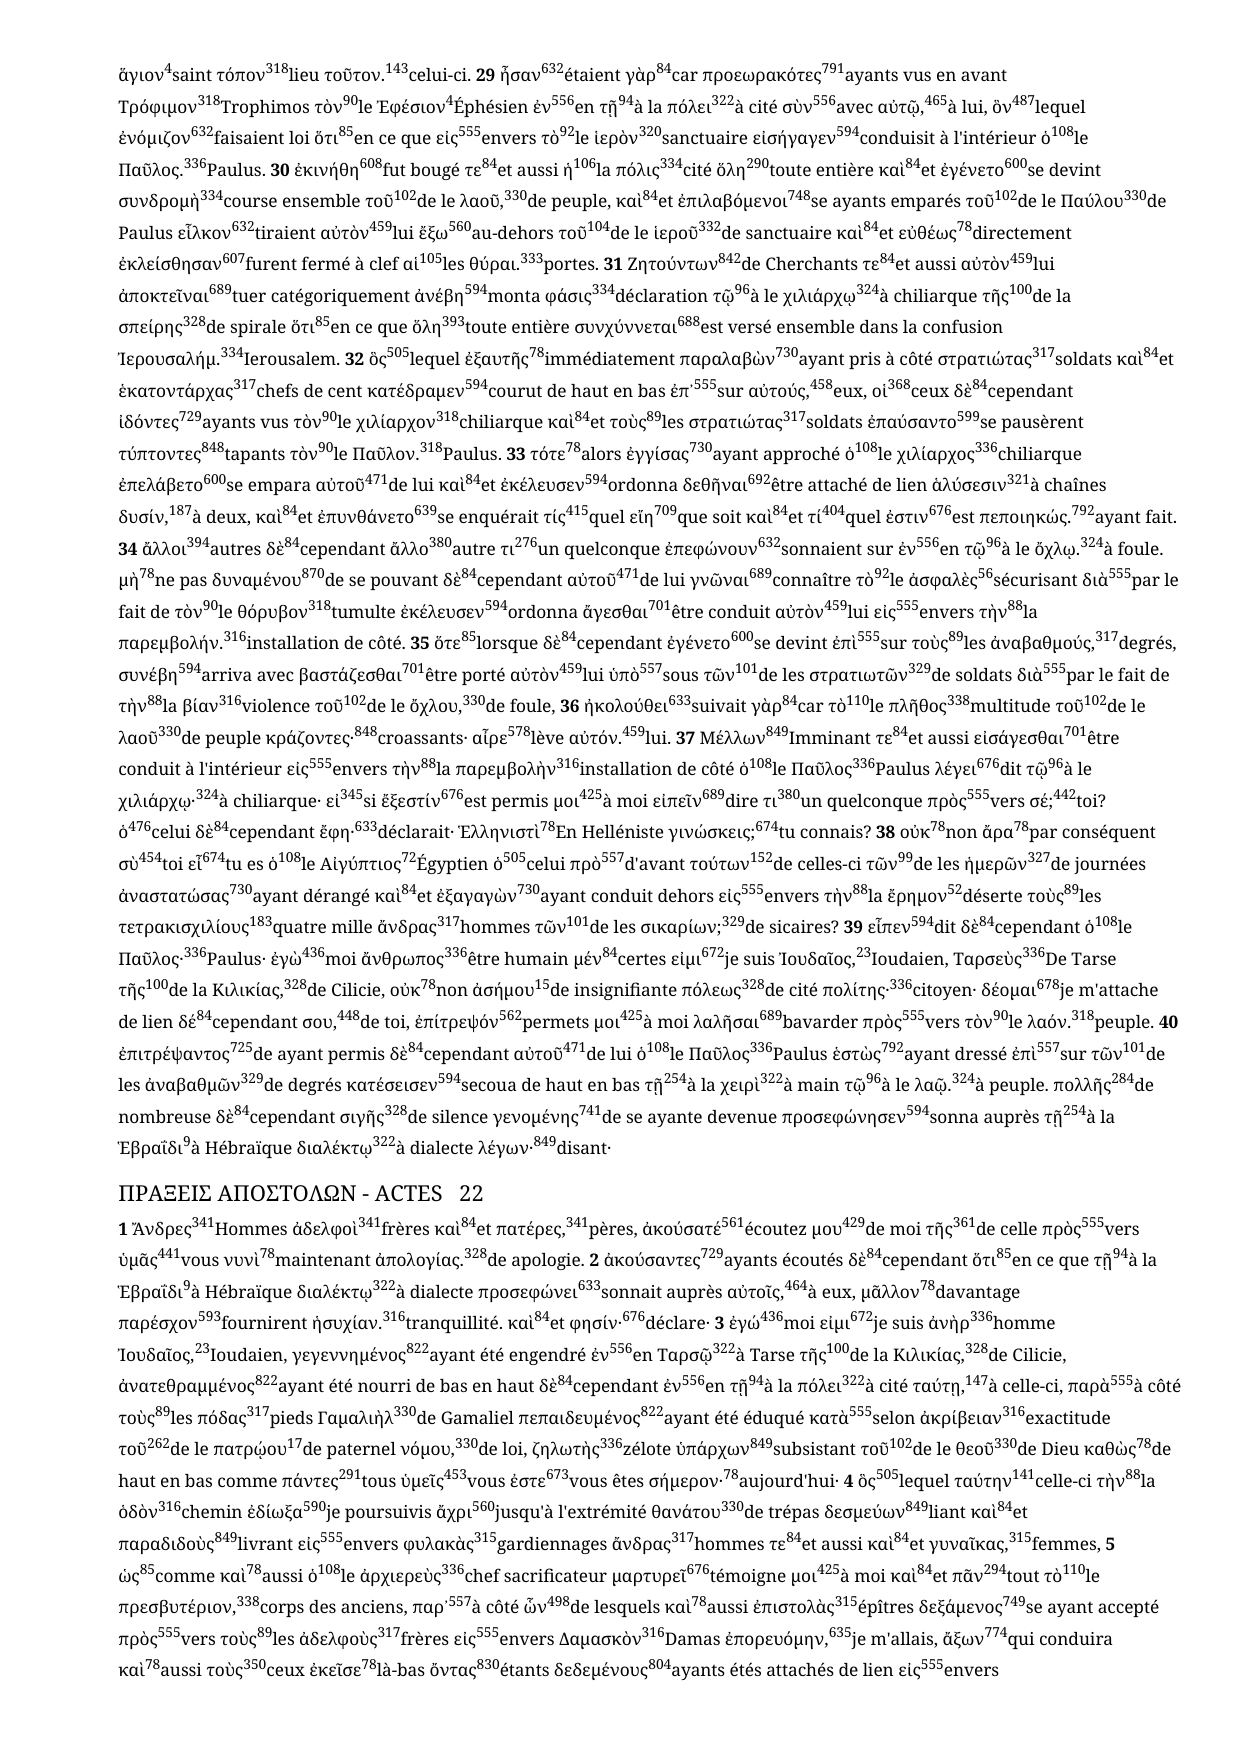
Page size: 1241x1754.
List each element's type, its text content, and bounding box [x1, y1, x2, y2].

text 1 Ὡς85Comme δὲ84cependant ἐγένετο600se devint ἀναχθῆναι692être conduit de bas en haut ἡμᾶς421nous ἀποσπασθέντας752ayants étés tirés loin ἀπ᾽557au loin αὐτῶν,470de eux, εὐθυδρομήσαντες729ayants coursés droit ἤλθομεν589nous vînmes εἰς555envers τὴν88la Κῶ,316Kos, τῇ355à celle δὲ84cependant ἑξῆς78suivant εἰς555envers τὴν88la Ῥόδον316Rhodes κἀκεῖθεν78et de là εἰς555envers Πάταρα,319Patara, 2 καὶ84et εὑρόντες729ayants trouvés πλοῖον320navire διαπερῶν833traversant εἰς555envers Φοινίκην316Phénicie ἐπιβάντες729ayants surmontés ἀνήχθημεν.603nous fûmes conduit de bas en haut. 3 ἀναφάναντες729ayants apparus en lumière de bas en haut δὲ84cependant τὴν88la Κύπρον316Chypre καὶ84et καταλιπόντες729ayants laissés en contrebas αὐτὴν457elle εὐώνυμον52gauche ἐπλέομεν628nous naviguions εἰς555envers Συρίαν316Syrie καὶ84et κατήλθομεν589nous vînmes de haut en bas εἰς555envers Τύρον·316Tyr· ἐκεῖσε78là-bas γὰρ84car τὸ110le πλοῖον338navire ἦν633était ἀποφορτιζόμενον878se déchargeant τὸν90le γόμον.318chargement. 4 ἀνευρόντες729ayants trouvés de bas en haut δὲ84cependant τοὺς89les μαθητὰς317disciples ἐπεμείναμεν589nous restâmes sur αὐτοῦ78là-même ἡμέρας315journées ἑπτά,181sept, οἵτινες504lesquels des quelconques τῷ96à le Παύλῳ324à Paulus ἔλεγον632disaient διὰ557par τοῦ104de le πνεύματος332de souffle μὴ78ne pas ἐπιβαίνειν698surmonter εἰς555envers Ἱεροσόλυμα.319Ierosoluma. 5 ὅτε85lorsque δὲ84cependant ἐγένετο600se devint ἡμᾶς421nous ἐξαρτίσαι689ajuster à l'excès τὰς87les ἡμέρας,315journées, ἐξελθόντες729ayants sortis ἐπορευόμεθα634nous nous allions προπεμπόντων842de mandants en avant ἡμᾶς421nous πάντων388de tous σὺν556avec γυναιξὶν321à femmes καὶ84et τέκνοις325à enfants ἕως558jusqu'à ce que ἔξω560au-dehors τῆς100de la πόλεως,328de cité, καὶ84et θέντες729ayants posés τὰ91les γόνατα319genoux ἐπὶ555sur τὸν90le αἰγιαλὸν318rivage προσευξάμενοι748se ayants priés 6 ἀπησπασάμεθα595nous nous saluâmes au loin ἀλλήλους508les uns les autres καὶ84et ἀνέβημεν589nous montâmes εἰς555envers τὸ92le πλοῖον,320navire, ἐκεῖνοι368ceux-là δὲ84cependant ὑπέστρεψαν593retournèrent en arrière εἰς555envers τὰ251les ἴδια.352en propres. 7 Ἡμεῖς435Nous δὲ84cependant τὸν90le πλοῦν318navigation διανύσαντες729ayants accomplis pleinement ἀπὸ557au loin Τύρου328de Tyr κατηντήσαμεν589nous atteignîmes à l'encontre εἰς555envers Πτολεμαΐδα316Ptolémaïs καὶ84et ἀσπασάμενοι748se ayants salués τοὺς89les ἀδελφοὺς317frères ἐμείναμεν589nous restâmes ἡμέραν316journée μίαν182une παρ᾽556à côté αὐτοῖς.464à eux. 8 τῇ355à celle δὲ84cependant ἐπαύριον78lendemain ἐξελθόντες729ayants sortis ἤλθομεν589nous vînmes εἰς555envers Καισάρειαν316Kaesareia καὶ84et εἰσελθόντες729ayants venus à l'intérieur εἰς555envers τὸν90le οἶκον318maison Φιλίππου330de Philippe τοῦ102de le εὐαγγελιστοῦ,330de évangéliste, ὄντος843de étant ἐκ557hors τῶν101de les ἑπτά,65de sept, ἐμείναμεν589nous restâmes παρ᾽556à côté αὐτῷ.465à lui. 9 τούτῳ357à celui-ci δὲ84cependant ἦσαν632étaient θυγατέρες333filles τέσσαρες199quatre παρθένοι333vierges προφητεύουσαι.846prophétisantes. 10 Ἐπιμενόντων842de Restants sur δὲ84cependant ἡμέρας315journées πλείους1plus nombreusement κατῆλθέν594vint de haut en bas τις292un quelconque ἀπὸ557au loin τῆς100de la Ἰουδαίας328de Ioudaia προφήτης336prophète ὀνόματι326à nom Ἅγαβος,336Agabus, 11 καὶ84et ἐλθὼν730ayant venu πρὸς555vers ἡμᾶς421nous καὶ84et ἄρας730ayant levé τὴν88la ζώνην316ceinture τοῦ102de le Παύλου,330de Paulus, δήσας730ayant attaché de lien ἑαυτοῦ544de lui-même τοὺς89les πόδας317pieds καὶ84et τὰς87les χεῖρας315mains εἶπεν·594dit· τάδε352cependant ceux-ci λέγει676dit τὸ110le πνεῦμα338souffle τὸ110le ἅγιον·25saint· τὸν90le ἄνδρα318homme οὗ499de lequel ἐστιν676est ἡ106la ζώνη334ceinture αὕτη,159celle-ci, οὕτως78ainsi δήσουσιν613attacheront de lien ἐν556en Ἰερουσαλὴμ322à Ierousalem οἱ107les Ἰουδαῖοι71Ioudaiens καὶ84et παραδώσουσιν613livreront εἰς555envers χεῖρας315mains ἐθνῶν.331de ethnies. 12 ὡς85comme δὲ84cependant ἠκούσαμεν589nous écoutâmes ταῦτα,352ceux-ci, παρεκαλοῦμεν628nous appelions à côté ἡμεῖς435nous τε84et aussi καὶ84et οἱ107les ἐντόπιοι71résidents τοῦ365de ce μὴ78ne pas ἀναβαίνειν698monter αὐτὸν459lui εἰς555envers Ἰερουσαλήμ.316Ierousalem. 13 τότε78alors ἀπεκρίθη608fut répondu ὁ108le Παῦλος·336Paulus· τί404quel ποιεῖτε673vous faites κλαίοντες848pleurants καὶ84et συνθρύπτοντές848brisants ensemble μου429de moi τὴν88la καρδίαν;316coeur? ἐγὼ436moi γὰρ84car οὐ84non μόνον78seulement δεθῆναι692être attaché de lien ἀλλὰ84mais καὶ78aussi ἀποθανεῖν689mourir loin εἰς555envers Ἰερουσαλὴμ316Ierousalem ἑτοίμως78préparement ἔχω672j'ai ὑπὲρ557au-dessus τοῦ104de le ὀνόματος332de nom τοῦ102de le κυρίου330de Maître Ἰησοῦ.330de Iésous. 14 μὴ78ne pas πειθομένου894de étant persuadé δὲ84cependant αὐτοῦ471de lui ἡσυχάσαμεν589nous tranquillisâmes εἰπόντες·729ayants dits· τοῦ102de le κυρίου330de Maître τὸ110le θέλημα338volonté γινέσθω.584se devienne. 15 Μετὰ555Après δὲ84cependant τὰς87les ἡμέρας315journées ταύτας140celles-ci ἐπισκευασάμενοι748se ayants équipés sur ἀνεβαίνομεν628nous montions εἰς555envers Ἱεροσόλυμα·319Ierosoluma· 16 συνῆλθον593vinrent ensemble δὲ84cependant καὶ78aussi τῶν101de les μαθητῶν329de disciples ἀπὸ557au loin Καισαρείας328de Kaesareia σὺν556avec ἡμῖν,424à nous, ἄγοντες848conduisants παρ᾽556à côté ᾧ493à lequel ξενισθῶμεν915que nous soyons traité en étrangers Μνάσωνί324à Mnason τινι280à un quelconque Κυπρίῳ,324à Chypriote, ἀρχαίῳ11à originaire μαθητῇ.324à disciple. 17 Γενομένων742de Se ayants devenus δὲ84cependant ἡμῶν428de nous εἰς555envers Ἱεροσόλυμα319Ierosoluma ἀσμένως78joyeusement ἀπεδέξαντο599se acceptèrent loin ἡμᾶς421nous οἱ107les ἀδελφοί.335frères. 18 Τῇ355à Celle δὲ84cependant ἐπιούσῃ835à survenante εἰσῄει633entrait ὁ108le Παῦλος336Paulus σὺν556avec ἡμῖν424à nous πρὸς555vers Ἰάκωβον,318Iakobos, πάντες394tous τε84et aussi παρεγένοντο599se devinrent à côté οἱ107les πρεσβύτεροι.71plus anciens. 19 καὶ84et ἀσπασάμενος749se ayant salué αὐτοὺς458eux ἐξηγεῖτο639se racontait καθ᾽555selon ἓν56un ἕκαστον,276chacun, ὧν500de lesquels ἐποίησεν594fit ὁ108le θεὸς336Dieu ἐν556en τοῖς97à les ἔθνεσιν325à ethnies διὰ557par τῆς100de la διακονίας328de service αὐτοῦ.471de lui. 20 Οἱ475Ceux δὲ84cependant ἀκούσαντες729ayants écoutés ἐδόξαζον632glorifiaient τὸν90le θεὸν318Dieu εἶπόν593dirent τε84et aussi αὐτῷ·465à lui· θεωρεῖς,674tu observes, ἀδελφέ,342frère, πόσαι176combien grandes? μυριάδες333myriades εἰσὶν675sont ἐν556en τοῖς95à les Ἰουδαίοις59à Ioudaiens τῶν362de ceux πεπιστευκότων786de ayants crus καὶ84et πάντες291tous ζηλωταὶ335zélotes τοῦ102de le νόμου330de loi ὑπάρχουσιν·675subsistent· 21 κατηχήθησαν607furent catéchisé δὲ84cependant περὶ557autour σοῦ448de toi ὅτι85en ce que ἀποστασίαν316apostasie διδάσκεις674tu enseignes ἀπὸ557au loin Μωϋσέως330de Môusês τοὺς350ceux κατὰ555selon τὰ91les ἔθνη319ethnies πάντας273tous Ἰουδαίους53Ioudaiens λέγων849disant μὴ78ne pas περιτέμνειν698circoncire αὐτοὺς458eux τὰ251les τέκνα319enfants μηδὲ84ni cependant τοῖς97à les ἔθεσιν325à coutumes περιπατεῖν.698piétiner autour. 22 τί417quel οὖν84donc ἐστιν;676est? πάντως78en tout cas ἀκούσονται619se écouteront ὅτι85en ce que ἐλήλυθας.648tu as venu. 23 τοῦτο353celui-ci οὖν84donc ποίησον562fais ὅ489lequel σοι445à toi λέγομεν·671nous disons· εἰσὶν675sont ἡμῖν424à nous ἄνδρες335hommes τέσσαρες201quatre εὐχὴν316souhait ἔχοντες848ayants ἀφ᾽557au loin ἑαυτῶν.543de eux-mêmes. 24 τούτους350ceux-ci παραλαβὼν730ayant pris à côté ἁγνίσθητι571sois consacré σὺν556avec αὐτοῖς464à eux καὶ84et δαπάνησον562dépense ἐπ᾽556sur αὐτοῖς464à eux ἵνα85afin que ξυρήσονται619se raseront τὴν248la κεφαλήν,316tête, καὶ84et γνώσονται619se connaîtront πάντες394tous ὅτι85en ce que ὧν500de lesquels κατήχηνται661ont été catéchisés περὶ557autour σοῦ448de toi οὐδέν397aucun ἐστιν676est ἀλλὰ84mais στοιχεῖς674tu avances en ligne καὶ78aussi αὐτὸς531toi-même φυλάσσων849gardiennant τὸν90le νόμον.318loi. 25 περὶ557autour δὲ84cependant τῶν103de les πεπιστευκότων788de ayants crus ἐθνῶν331de ethnies ἡμεῖς435nous ἀπεστείλαμεν589nous envoyâmes κρίναντες729ayants jugés φυλάσσεσθαι699se gardienner αὐτοὺς458eux τό92le τε84et aussi εἰδωλόθυτον56idolothyte καὶ84et αἷμα320sang καὶ84et πνικτὸν56étouffé καὶ84et πορνείαν.316pornation. 26 Τότε78Alors ὁ108le Παῦλος336Paulus παραλαβὼν730ayant pris à côté τοὺς89les ἄνδρας317hommes τῇ94à la ἐχομένῃ862à se ayante ἡμέρᾳ322à journée σὺν556avec αὐτοῖς464à eux ἁγνισθείς,769ayant été consacré, εἰσῄει633entrait εἰς555envers τὸ92le ἱερὸν320sanctuaire διαγγέλλων849annonçant à travers τὴν88la ἐκπλήρωσιν316plénitude à l'excès τῶν99de les ἡμερῶν327de journées τοῦ102de le ἁγνισμοῦ330de consécration d'acte ἕως85jusqu'à ce que οὗ501de lequel προσηνέχθη608fut apporté ὑπὲρ557au-dessus ἑνὸς66de un ἑκάστου286de chacun αὐτῶν470de eux ἡ106la προσφορά.334offrande. 27 Ὡς85Comme δὲ84cependant ἔμελλον632imminaient αἱ105les ἑπτὰ199sept ἡμέραι333journées συντελεῖσθαι,701être achevé ensemble, οἱ107les ἀπὸ557au loin τῆς100de la Ἀσίας328de Asie Ἰουδαῖοι71Ioudaiens θεασάμενοι748se ayants contemplés αὐτὸν459lui ἐν556en τῷ98à le ἱερῷ326à sanctuaire συνέχεον632versaient ensemble dans la confusion πάντα274tout τὸν90le ὄχλον318foule καὶ84et ἐπέβαλον593surjetèrent ἐπ᾽555sur αὐτὸν459lui τὰς247les χεῖρας315mains 28 κράζοντες·848croassants· ἄνδρες341hommes Ἰσραηλεῖται,341Israélites, βοηθεῖτε·577aidez· οὗτός369celui-ci ἐστιν676est ὁ108le ἄνθρωπος336être humain ὁ505celui κατὰ557contre τοῦ102de le λαοῦ330de peuple καὶ84et τοῦ102de le νόμου330de loi καὶ84et τοῦ102de le τόπου330de lieu τούτου155de celui-ci πάντας377tous πανταχῇ78partout διδάσκων,849enseignant, ἔτι78encore τε84et aussi καὶ78aussi Ἕλληνας317Hellèns εἰσήγαγεν594conduisit à l'intérieur εἰς555envers τὸ92le ἱερὸν320sanctuaire καὶ84et κεκοίνωκεν650a rendu commun τὸν90le ἅγιον4saint τόπον318lieu τοῦτον.143celui-ci. 29 ἦσαν632étaient γὰρ84car προεωρακότες791ayants vus en avant Τρόφιμον318Trophimos τὸν90le Ἐφέσιον4Éphésien ἐν556en τῇ94à la πόλει322à cité σὺν556avec αὐτῷ,465à lui, ὃν487lequel ἐνόμιζον632faisaient loi ὅτι85en ce que εἰς555envers τὸ92le ἱερὸν320sanctuaire εἰσήγαγεν594conduisit à l'intérieur ὁ108le Παῦλος.336Paulus. 30 ἐκινήθη608fut bougé τε84et aussi ἡ106la πόλις334cité ὅλη290toute entière καὶ84et ἐγένετο600se devint συνδρομὴ334course ensemble τοῦ102de le λαοῦ,330de peuple, καὶ84et ἐπιλαβόμενοι748se ayants emparés τοῦ102de le Παύλου330de Paulus εἷλκον632tiraient αὐτὸν459lui ἔξω560au-dehors τοῦ104de le ἱεροῦ332de sanctuaire καὶ84et εὐθέως78directement ἐκλείσθησαν607furent fermé à clef αἱ105les θύραι.333portes. 31 Ζητούντων842de Cherchants τε84et aussi αὐτὸν459lui ἀποκτεῖναι689tuer catégoriquement ἀνέβη594monta φάσις334déclaration τῷ96à le χιλιάρχῳ324à chiliarque τῆς100de la σπείρης328de spirale ὅτι85en ce que ὅλη393toute entière συνχύννεται688est versé ensemble dans la confusion Ἰερουσαλήμ.334Ierousalem. 32 ὃς505lequel ἐξαυτῆς78immédiatement παραλαβὼν730ayant pris à côté στρατιώτας317soldats καὶ84et ἑκατοντάρχας317chefs de cent κατέδραμεν594courut de haut en bas ἐπ᾽555sur αὐτούς,458eux, οἱ368ceux δὲ84cependant ἰδόντες729ayants vus τὸν90le χιλίαρχον318chiliarque καὶ84et τοὺς89les στρατιώτας317soldats ἐπαύσαντο599se pausèrent τύπτοντες848tapants τὸν90le Παῦλον.318Paulus. 33 τότε78alors ἐγγίσας730ayant approché ὁ108le χιλίαρχος336chiliarque ἐπελάβετο600se empara αὐτοῦ471de lui καὶ84et ἐκέλευσεν594ordonna δεθῆναι692être attaché de lien ἁλύσεσιν321à chaînes δυσίν,187à deux, καὶ84et ἐπυνθάνετο639se enquérait τίς415quel εἴη709que soit καὶ84et τί404quel ἐστιν676est πεποιηκώς.792ayant fait. 34 ἄλλοι394autres δὲ84cependant ἄλλο380autre τι276un quelconque ἐπεφώνουν632sonnaient sur ἐν556en τῷ96à le ὄχλῳ.324à foule. μὴ78ne pas δυναμένου870de se pouvant δὲ84cependant αὐτοῦ471de lui γνῶναι689connaître τὸ92le ἀσφαλὲς56sécurisant διὰ555par le fait de τὸν90le θόρυβον318tumulte ἐκέλευσεν594ordonna ἄγεσθαι701être conduit αὐτὸν459lui εἰς555envers τὴν88la παρεμβολήν.316installation de côté. 35 ὅτε85lorsque δὲ84cependant ἐγένετο600se devint ἐπὶ555sur τοὺς89les ἀναβαθμούς,317degrés, συνέβη594arriva avec βαστάζεσθαι701être porté αὐτὸν459lui ὑπὸ557sous τῶν101de les στρατιωτῶν329de soldats διὰ555par le fait de τὴν88la βίαν316violence τοῦ102de le ὄχλου,330de foule, 36 ἠκολούθει633suivait γὰρ84car τὸ110le πλῆθος338multitude τοῦ102de le λαοῦ330de peuple κράζοντες·848croassants· αἶρε578lève αὐτόν.459lui. 37 Μέλλων849Imminant τε84et aussi εἰσάγεσθαι701être conduit à l'intérieur εἰς555envers τὴν88la παρεμβολὴν316installation de côté ὁ108le Παῦλος336Paulus λέγει676dit τῷ96à le χιλιάρχῳ·324à chiliarque· εἰ345si ἔξεστίν676est permis μοι425à moi εἰπεῖν689dire τι380un quelconque πρὸς555vers σέ;442toi? ὁ476celui δὲ84cependant ἔφη·633déclarait· Ἑλληνιστὶ78En Helléniste γινώσκεις;674tu connais? 38 οὐκ78non ἄρα78par conséquent σὺ454toi εἶ674tu es ὁ108le Αἰγύπτιος72Égyptien ὁ505celui πρὸ557d'avant τούτων152de celles-ci τῶν99de les ἡμερῶν327de journées ἀναστατώσας730ayant dérangé καὶ84et ἐξαγαγὼν730ayant conduit dehors εἰς555envers τὴν88la ἔρημον52déserte τοὺς89les τετρακισχιλίους183quatre mille ἄνδρας317hommes τῶν101de les σικαρίων;329de sicaires? 39 εἶπεν594dit δὲ84cependant ὁ108le Παῦλος·336Paulus· ἐγὼ436moi ἄνθρωπος336être humain μέν84certes εἰμι672je suis Ἰουδαῖος,23Ioudaien, Ταρσεὺς336De Tarse τῆς100de la Κιλικίας,328de Cilicie, οὐκ78non ἀσήμου15de insignifiante πόλεως328de cité πολίτης·336citoyen· δέομαι678je m'attache de lien δέ84cependant σου,448de toi, ἐπίτρεψόν562permets μοι425à moi λαλῆσαι689bavarder πρὸς555vers τὸν90le λαόν.318peuple. 40 ἐπιτρέψαντος725de ayant permis δὲ84cependant αὐτοῦ471de lui ὁ108le Παῦλος336Paulus ἑστὼς792ayant dressé ἐπὶ557sur τῶν101de les ἀναβαθμῶν329de degrés κατέσεισεν594secoua de haut en bas τῇ254à la χειρὶ322à main τῷ96à le λαῷ.324à peuple. πολλῆς284de nombreuse δὲ84cependant σιγῆς328de silence γενομένης741de se ayante devenue προσεφώνησεν594sonna auprès τῇ254à la Ἑβραΐδι9à Hébraïque διαλέκτῳ322à dialecte λέγων·849disant· [118, 59, 1181, 1160]
text 1 Ἄνδρες341Hommes ἀδελφοὶ341frères καὶ84et πατέρες,341pères, ἀκούσατέ561écoutez μου429de moi τῆς361de celle πρὸς555vers ὑμᾶς441vous νυνὶ78maintenant ἀπολογίας.328de apologie. 2 ἀκούσαντες729ayants écoutés δὲ84cependant ὅτι85en ce que τῇ94à la Ἑβραΐδι9à Hébraïque διαλέκτῳ322à dialecte προσεφώνει633sonnait auprès αὐτοῖς,464à eux, μᾶλλον78davantage παρέσχον593fournirent ἡσυχίαν.316tranquillité. καὶ84et φησίν·676déclare· 3 ἐγώ436moi εἰμι672je suis ἀνὴρ336homme Ἰουδαῖος,23Ioudaien, γεγεννημένος822ayant été engendré ἐν556en Ταρσῷ322à Tarse τῆς100de la Κιλικίας,328de Cilicie, ἀνατεθραμμένος822ayant été nourri de bas en haut δὲ84cependant ἐν556en τῇ94à la πόλει322à cité ταύτῃ,147à celle-ci, παρὰ555à côté τοὺς89les πόδας317pieds Γαμαλιὴλ330de Gamaliel πεπαιδευμένος822ayant été éduqué κατὰ555selon ἀκρίβειαν316exactitude τοῦ262de le πατρῴου17de paternel νόμου,330de loi, ζηλωτὴς336zélote ὑπάρχων849subsistant τοῦ102de le θεοῦ330de Dieu καθὼς78de haut en bas comme πάντες291tous ὑμεῖς453vous ἐστε673vous êtes σήμερον·78aujourd'hui· 4 ὃς505lequel ταύτην141celle-ci τὴν88la ὁδὸν316chemin ἐδίωξα590je poursuivis ἄχρι560jusqu'à l'extrémité θανάτου330de trépas δεσμεύων849liant καὶ84et παραδιδοὺς849livrant εἰς555envers φυλακὰς315gardiennages ἄνδρας317hommes τε84et aussi καὶ84et γυναῖκας,315femmes, 5 ὡς85comme καὶ78aussi ὁ108le ἀρχιερεὺς336chef sacrificateur μαρτυρεῖ676témoigne μοι425à moi καὶ84et πᾶν294tout τὸ110le πρεσβυτέριον,338corps des anciens, παρ᾽557à côté ὧν498de lesquels καὶ78aussi ἐπιστολὰς315épîtres δεξάμενος749se ayant accepté πρὸς555vers τοὺς89les ἀδελφοὺς317frères εἰς555envers Δαμασκὸν316Damas ἐπορευόμην,635je m'allais, ἄξων774qui conduira καὶ78aussi τοὺς350ceux ἐκεῖσε78là-bas ὄντας830étants δεδεμένους804ayants étés attachés de lien εἰς555envers Ἰερουσαλὴμ316Ierousalem ἵνα85afin que τιμωρηθῶσιν.919que soient puni. 6 Ἐγένετο600Se devint δέ84cependant μοι425à moi πορευομένῳ864à se allant καὶ84et ἐγγίζοντι837à approchant τῇ94à la Δαμασκῷ322à Damas περὶ555autour μεσημβρίαν316midi ἐξαίφνης78soudainement ἐκ557hors τοῦ102de le οὐρανοῦ330de ciel περιαστράψαι689éclairer autour φῶς320lumière ἱκανὸν6assez-important περὶ555autour ἐμέ,422moi, 7 ἔπεσά590je tombai τε84et aussi εἰς555envers τὸ92le ἔδαφος320sol καὶ84et ἤκουσα590j'écoutai φωνῆς328de son de voix λεγούσης841de disante μοι·425à moi· Σαοὺλ342Saoul Σαοὺλ,342Saoul, τί404quel με422moi διώκεις;674tu poursuis? 8 ἐγὼ436moi δὲ84cependant ἀπεκρίθην·604je fus répondu· τίς415quel εἶ,674tu es, κύριε;342Maître? εἶπέν594dit τε84et aussi πρός555vers ἐμέ·422moi· ἐγώ436moi εἰμι672je suis Ἰησοῦς336Iésous ὁ108le Ναζωραῖος,336Nazoréen, ὃν487lequel σὺ454toi διώκεις.674tu poursuis. 9 οἱ368ceux δὲ84cependant σὺν556avec ἐμοὶ425à moi ὄντες848étants τὸ92le μὲν84certes φῶς320lumière ἐθεάσαντο599se contemplèrent τὴν88la δὲ84cependant φωνὴν316son de voix οὐκ78non ἤκουσαν593écoutèrent τοῦ363de celui λαλοῦντός843de bavardant μοι.425à moi. 10 εἶπον590je dis δέ·84cependant· τί404quel ποιήσω,904que je fasse, κύριε;342Maître? ὁ108le δὲ84cependant κύριος336Maître εἶπεν594dit πρός555vers με·422moi· ἀναστὰς730ayant redressé πορεύου582te va εἰς555envers Δαμασκὸν316Damas κἀκεῖ78et là σοι445à toi λαληθήσεται627sera bavardé περὶ557autour πάντων390de tous ὧν500de lesquels τέτακταί662a été ordonnancé σοι445à toi ποιῆσαι.689faire. 11 ὡς85comme δὲ84cependant οὐκ78non ἐνέβλεπον629j'entrais regard ἀπὸ557au loin τῆς100de la δόξης328de gloire τοῦ104de le φωτὸς332de lumière ἐκείνου,157de celui-là, χειραγωγούμενος900étant mené en main ὑπὸ557sous τῶν362de ceux συνόντων842de étants avec μοι425à moi ἦλθον590je vins εἰς555envers Δαμασκόν.316Damas. 12 Ἁνανίας336Ananias δέ84cependant τις,292un quelconque, ἀνὴρ336homme εὐλαβὴς23précautionneux κατὰ555selon τὸν90le νόμον,318loi, μαρτυρούμενος900étant témoigné ὑπὸ557sous πάντων388de tous τῶν101de les κατοικούντων842de établissants maison d'habitation Ἰουδαίων,65de Ioudaiens, 13 ἐλθὼν730ayant venu πρός555vers ἐμὲ422moi καὶ84et ἐπιστὰς730ayant présenté εἶπέν594dit μοι·425à moi· Σαοὺλ342Saoul ἀδελφέ,342frère, ἀνάβλεψον.562regarde de bas en haut. κἀγὼ436et moi αὐτῇ147à même τῇ94à la ὥρᾳ322à heure ἀνέβλεψα590je regardai de bas en haut εἰς555envers αὐτόν.459lui. 14 ὁ476celui δὲ84cependant εἶπεν·594dit· ὁ108le θεὸς336Dieu τῶν101de les πατέρων329de pères ἡμῶν428de nous προεχειρίσατό600se mainmit en avant σε442toi γνῶναι689connaître τὸ92le θέλημα320volonté αὐτοῦ471de lui καὶ84et ἰδεῖν689voir τὸν90le δίκαιον54juste καὶ84et ἀκοῦσαι689écouter φωνὴν316son de voix ἐκ557hors τοῦ104de le στόματος332de bouche αὐτοῦ,471de lui, 15 ὅτι85en ce que ἔσῃ618tu te seras μάρτυς336témoin αὐτῷ465à lui πρὸς555vers πάντας273tous ἀνθρώπους317êtres humains ὧν500de lesquels ἑώρακας648tu as vu καὶ84et ἤκουσας.592tu écoutas. 16 καὶ84et νῦν78maintenant τί404quel μέλλεις;674tu immines? ἀναστὰς730ayant redressé βάπτισαι566te baptise καὶ84et ἀπόλουσαι566te baigne complètement τὰς87les ἁμαρτίας315péchés σου448de toi ἐπικαλεσάμενος749se ayant surnommé τὸ92le ὄνομα320nom αὐτοῦ.471de lui. 17 Ἐγένετο600Se devint δέ84cependant μοι425à moi ὑποστρέψαντι722à ayant retourné en arrière εἰς555envers Ἰερουσαλὴμ316Ierousalem καὶ84et προσευχομένου870de se priant μου429de moi ἐν556en τῷ98à le ἱερῷ326à sanctuaire γενέσθαι691se devenir με422moi ἐν556en ἐκστάσει322à extase 18 καὶ84et ἰδεῖν689voir αὐτὸν459lui λέγοντά831disant μοι·425à moi· σπεῦσον562hâte καὶ84et ἔξελθε562sors ἐν556en τάχει326à vitesse ἐξ557hors Ἰερουσαλήμ,328de Ierousalem, διότι85parce que οὐ78non παραδέξονταί619se accepteront à côté σου448de toi μαρτυρίαν316déposition de témoignage περὶ557autour ἐμοῦ.429de moi. 19 κἀγὼ436et moi εἶπον·590je dis· κύριε,342Maître, αὐτοὶ475eux ἐπίστανται681se établissent sûrement ὅτι85en ce que ἐγὼ436moi ἤμην635je m'étais φυλακίζων849faisant gardienner καὶ84et δέρων849pelant κατὰ555selon τὰς87les συναγωγὰς315synagogues τοὺς350ceux πιστεύοντας830croyants ἐπὶ555sur σέ,442toi, 20 καὶ84et ὅτε85lorsque ἐξεχύννετο644était déversé τὸ110le αἷμα338sang Στεφάνου330de Stephanos τοῦ102de le μάρτυρός330de témoin σου,448de toi, καὶ78aussi αὐτὸς520moi-même ἤμην635je m'étais ἐφεστὼς792ayant présenté καὶ84et συνευδοκῶν849estimant en bien avec καὶ84et φυλάσσων849gardiennant τὰ91les ἱμάτια319himations τῶν362de ceux ἀναιρούντων842de saisissants de bas en haut αὐτόν.459lui. 21 καὶ84et εἶπεν594dit πρός555vers με·422moi· πορεύου,582te va, ὅτι85en ce que ἐγὼ436moi εἰς555envers ἔθνη319ethnies μακρὰν78distancément ἐξαποστελῶ610j'enverrai dehors σε.442toi. 22 Ἤκουον632Écoutaient δὲ84cependant αὐτοῦ471de lui ἄχρι560jusqu'à l'extrémité τούτου155de celui-ci τοῦ102de le λόγου330de discours καὶ84et ἐπῆραν593surélevèrent τὴν88la φωνὴν316son de voix αὐτῶν470de eux λέγοντες·848disants· αἶρε578lève ἀπὸ557au loin τῆς100de la γῆς328de terre τὸν90le τοιοῦτον,351tel, οὐ78non γὰρ84car καθῆκεν633surgissait de haut en bas αὐτὸν459lui ζῆν.698vivre. 23 κραυγαζόντων842de criants τε84et aussi αὐτῶν470de eux καὶ84et ῥιπτούντων842de flanquants τὰ251les ἱμάτια319himations καὶ84et κονιορτὸν318poussière βαλλόντων842de jetants εἰς555envers τὸν90le ἀέρα,318air, 24 ἐκέλευσεν594ordonna ὁ108le χιλίαρχος336chiliarque εἰσάγεσθαι701être conduit à l'intérieur αὐτὸν459lui εἰς555envers τὴν88la παρεμβολήν,316installation de côté, εἴπας730ayant dit μάστιξιν321à fouets ἀνετάζεσθαι701être examiné de bas en haut αὐτὸν459lui ἵνα85afin que ἐπιγνῷ908que reconnaisse δι᾽555par le fait de ἣν298laquelle αἰτίαν316cause οὕτως78ainsi ἐπεφώνουν632sonnaient sur αὐτῷ.465à lui. 25 ὡς85comme δὲ84cependant προέτειναν593étendirent en avant αὐτὸν459lui τοῖς95à les ἱμᾶσιν,323à courroies, εἶπεν594dit πρὸς555vers τὸν90le ἑστῶτα779ayant dressé ἑκατόνταρχον318chef de cent ὁ108le Παῦλος·336Paulus· εἰ345si ἄνθρωπον318être humain Ῥωμαῖον4Romain καὶ84et ἀκατάκριτον4non condamné ἔξεστιν676est permis ὑμῖν444à vous μαστίζειν;698faire fouetter? 26 ἀκούσας730ayant écouté δὲ84cependant ὁ108le ἑκατοντάρχης336chef de cent προσελθὼν730ayant venu vers τῷ96à le χιλιάρχῳ324à chiliarque ἀπήγγειλεν594rapporta annonce λέγων·849disant· τί404quel μέλλεις674tu immines ποιεῖν;698faire? ὁ108le γὰρ84car ἄνθρωπος336être humain οὗτος161celui-ci Ῥωμαῖός48Romain ἐστιν.676est. 27 προσελθὼν730ayant venu vers δὲ84cependant ὁ108le χιλίαρχος336chiliarque εἶπεν594dit αὐτῷ·465à lui· λέγε578dis μοι,425à moi, σὺ454toi Ῥωμαῖος48Romain εἶ;674tu es? ὁ476celui δὲ84cependant ἔφη·633déclarait· ναί.309oui. 28 ἀπεκρίθη608fut répondu δὲ84cependant ὁ108le χιλίαρχος·336chiliarque· ἐγὼ436moi πολλοῦ288de nombreux κεφαλαίου332de capital τὴν88la πολιτείαν316citoyenneté ταύτην141celle-ci ἐκτησάμην.596je m'acquis. ὁ108le δὲ84cependant Παῦλος336Paulus ἔφη·633déclarait· ἐγὼ436moi δὲ84cependant καὶ78aussi γεγέννημαι.658j'ai été engendré. 29 εὐθέως78directement οὖν84donc ἀπέστησαν593dressèrent au loin ἀπ᾽557au loin αὐτοῦ471de lui οἱ368ceux μέλλοντες848imminants αὐτὸν459lui ἀνετάζειν,698examiner de bas en haut, καὶ78aussi ὁ108le χιλίαρχος336chiliarque δὲ84cependant ἐφοβήθη608fut effrayé ἐπιγνοὺς730ayant reconnu ὅτι85en ce que Ῥωμαῖός48Romain ἐστιν676est καὶ84et ὅτι85en ce que αὐτὸν459lui ἦν633était δεδεκώς.792ayant attaché de lien. 30 Τῇ355à Celle δὲ84cependant ἐπαύριον78lendemain βουλόμενος876se ayant dessein γνῶναι689connaître τὸ92le ἀσφαλές,56sécurisant, τὸ353ce τί404quel κατηγορεῖται688est accusé ὑπὸ557sous τῶν101de les Ἰουδαίων,65de Ioudaiens, ἔλυσεν594délia αὐτὸν459lui καὶ84et ἐκέλευσεν594ordonna συνελθεῖν689venir ensemble τοὺς89les ἀρχιερεῖς317chefs sacrificateurs καὶ84et πᾶν276tout τὸ92le συνέδριον,320sanhédrin, καὶ84et καταγαγὼν730ayant mené de haut en bas τὸν90le Παῦλον318Paulus ἔστησεν594dressa εἰς555envers αὐτούς.458eux. [118, 1212, 1181, 1682]
text ΠΡΑΞΕΙΣ ΑΠΟΣΤΟΛΩΝ - ACTES 22 [118, 1178, 1181, 1208]
